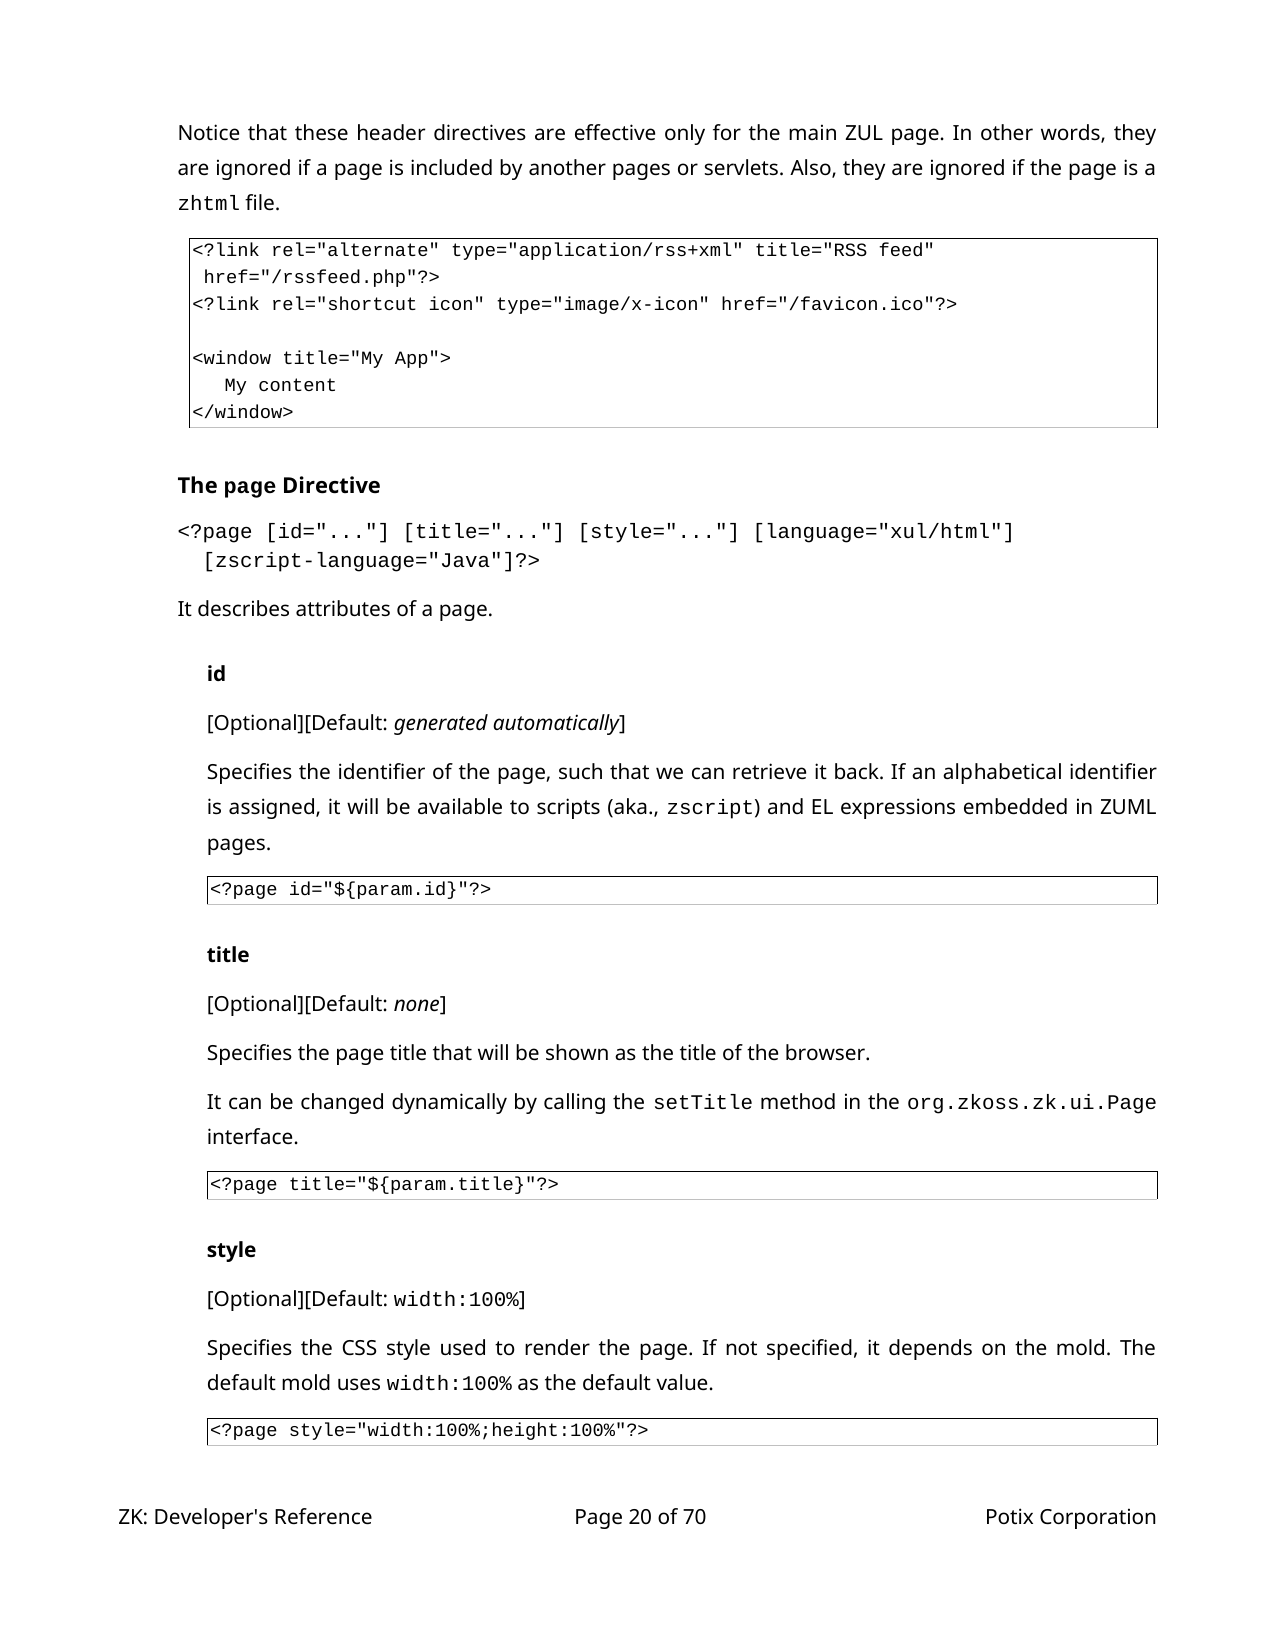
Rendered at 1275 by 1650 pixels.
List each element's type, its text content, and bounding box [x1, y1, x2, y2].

subtitle title [207, 940, 1157, 969]
text href="/rssfeed.php"?> <?link rel="shortcut icon" type="image/x-icon" href="/favicon.ico"?> [190, 265, 1157, 316]
text My content [190, 373, 1157, 397]
text <?link rel="alternate" type="application/rss+xml" title="RSS feed" [190, 239, 1157, 262]
text <?page style="width:100%;height:100%"?> [208, 1419, 1157, 1445]
text <?page id="${param.id}"?> [208, 877, 1157, 904]
text <?page [id="..."] [title="..."] [style="..."] [language="xul/html"] [zscript-language="Java"]?> [177, 521, 1157, 574]
text Specifies the page title that will be shown as the title of the browser. [207, 1038, 1157, 1066]
text [Optional][Default: generated automatically] [207, 708, 1157, 736]
text Notice that these header directives are effective only for the main ZUL page. In other words, they are ignored if a page is included by another pages or servlets. Also, they are ignored if the page is a zhtml file. [177, 118, 1157, 217]
text Specifies the identifier of the page, such that we can retrieve it back. If an alphabetical identifier is assigned, it will be available to scripts (aka., zscript) and EL expressions embedded in ZUML pages. [207, 757, 1157, 856]
subtitle style [207, 1235, 1157, 1263]
text </window> [190, 400, 1157, 427]
text <window title="My App"> [190, 346, 1157, 370]
text It describes attributes of a page. [177, 594, 1157, 622]
text <?page title="${param.title}"?> [208, 1172, 1157, 1199]
subtitle The page Directive [177, 470, 1157, 500]
text [Optional][Default: width:100%] [207, 1284, 1157, 1313]
subtitle id [207, 659, 1157, 687]
text It can be changed dynamically by calling the setTitle method in the org.zkoss.zk.ui.Page interface. [207, 1087, 1157, 1151]
text [Optional][Default: none] [207, 989, 1157, 1017]
text Specifies the CSS style used to render the page. If not specified, it depends on the mold. The default mold uses width:100% as the default value. [207, 1333, 1157, 1397]
